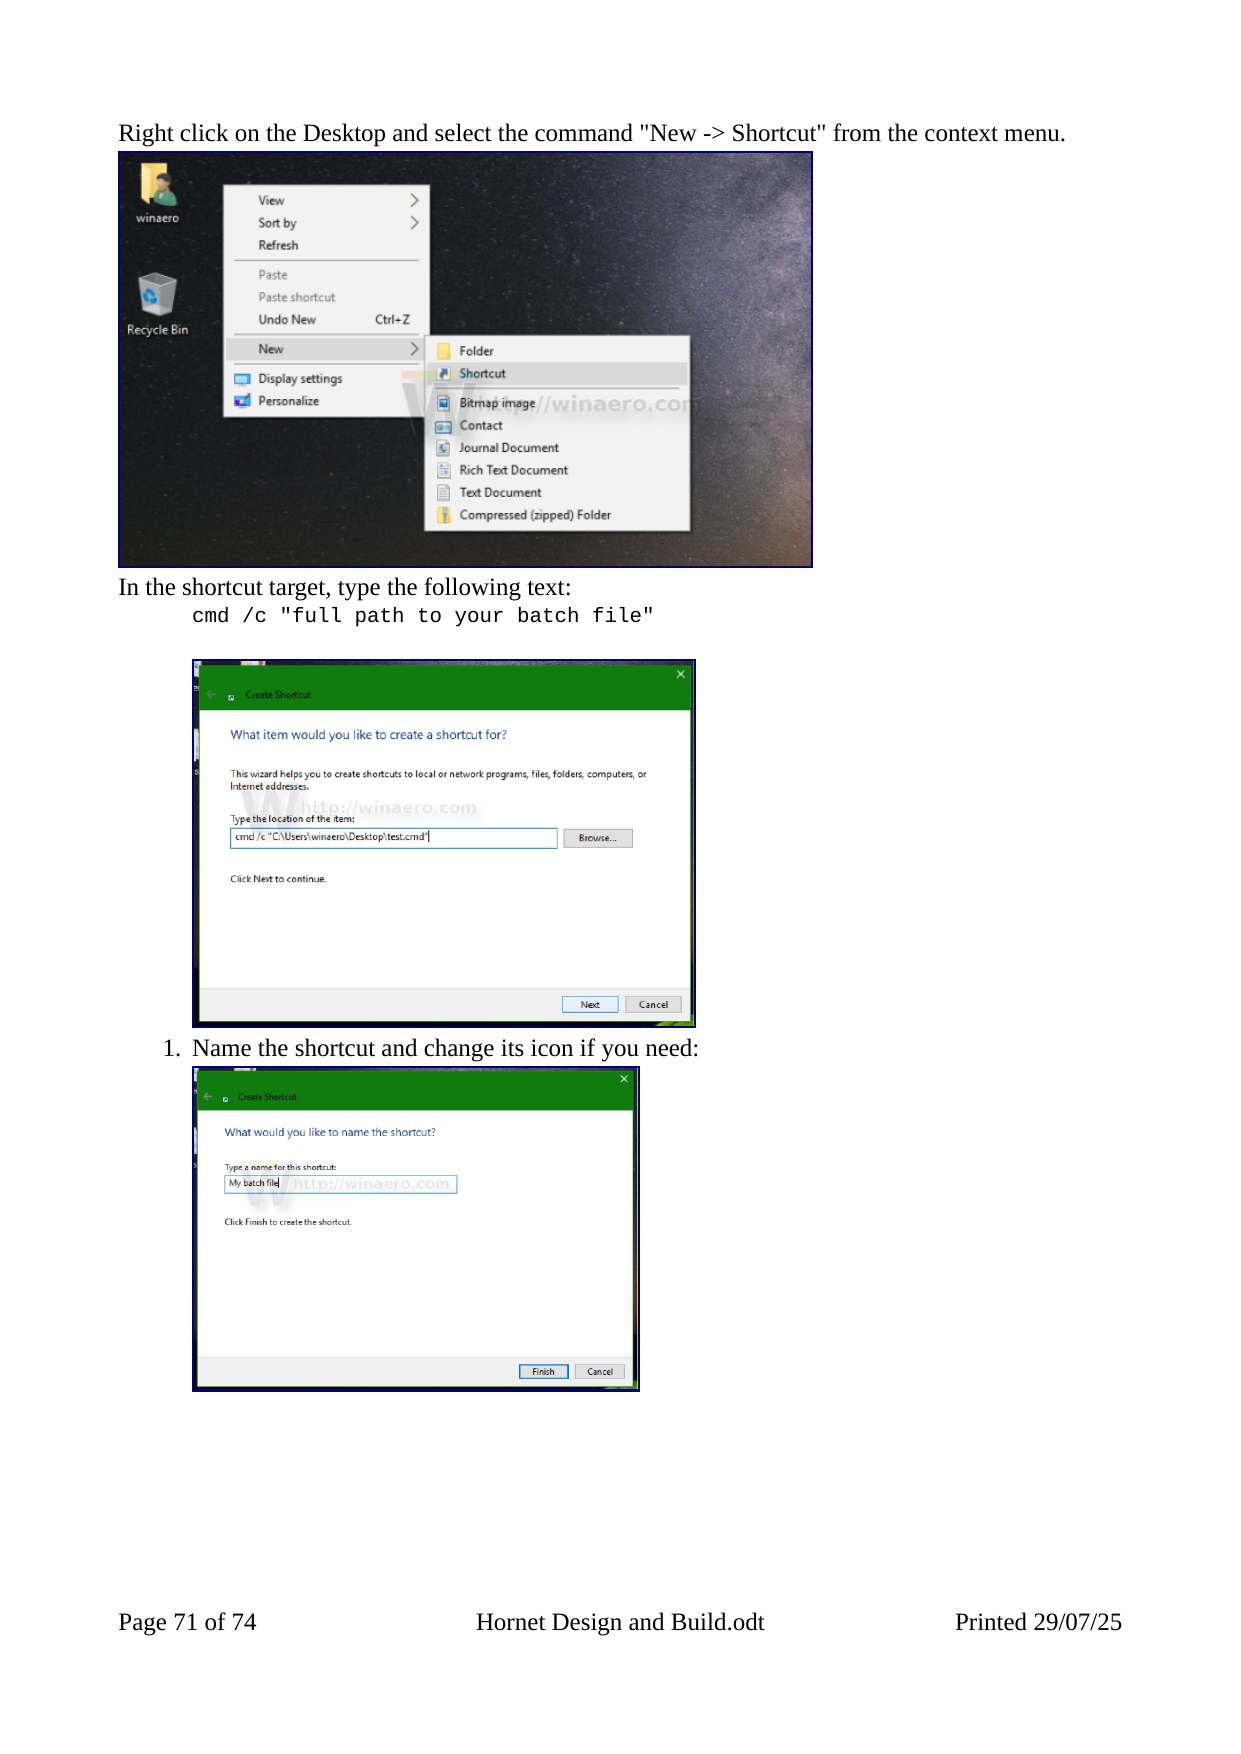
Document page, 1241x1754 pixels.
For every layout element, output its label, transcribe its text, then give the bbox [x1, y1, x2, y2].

list Name the shortcut and change its icon if you need: [162, 1033, 1122, 1068]
picture [120, 153, 811, 566]
picture [194, 661, 694, 1026]
text Right click on the Desktop and select the command "New -> Shortcut" from the context menu. [118, 118, 1122, 147]
list cmd /c "full path to your batch file" [162, 605, 1122, 629]
text In the shortcut target, type the following text: [118, 572, 1122, 601]
picture [194, 1068, 638, 1389]
